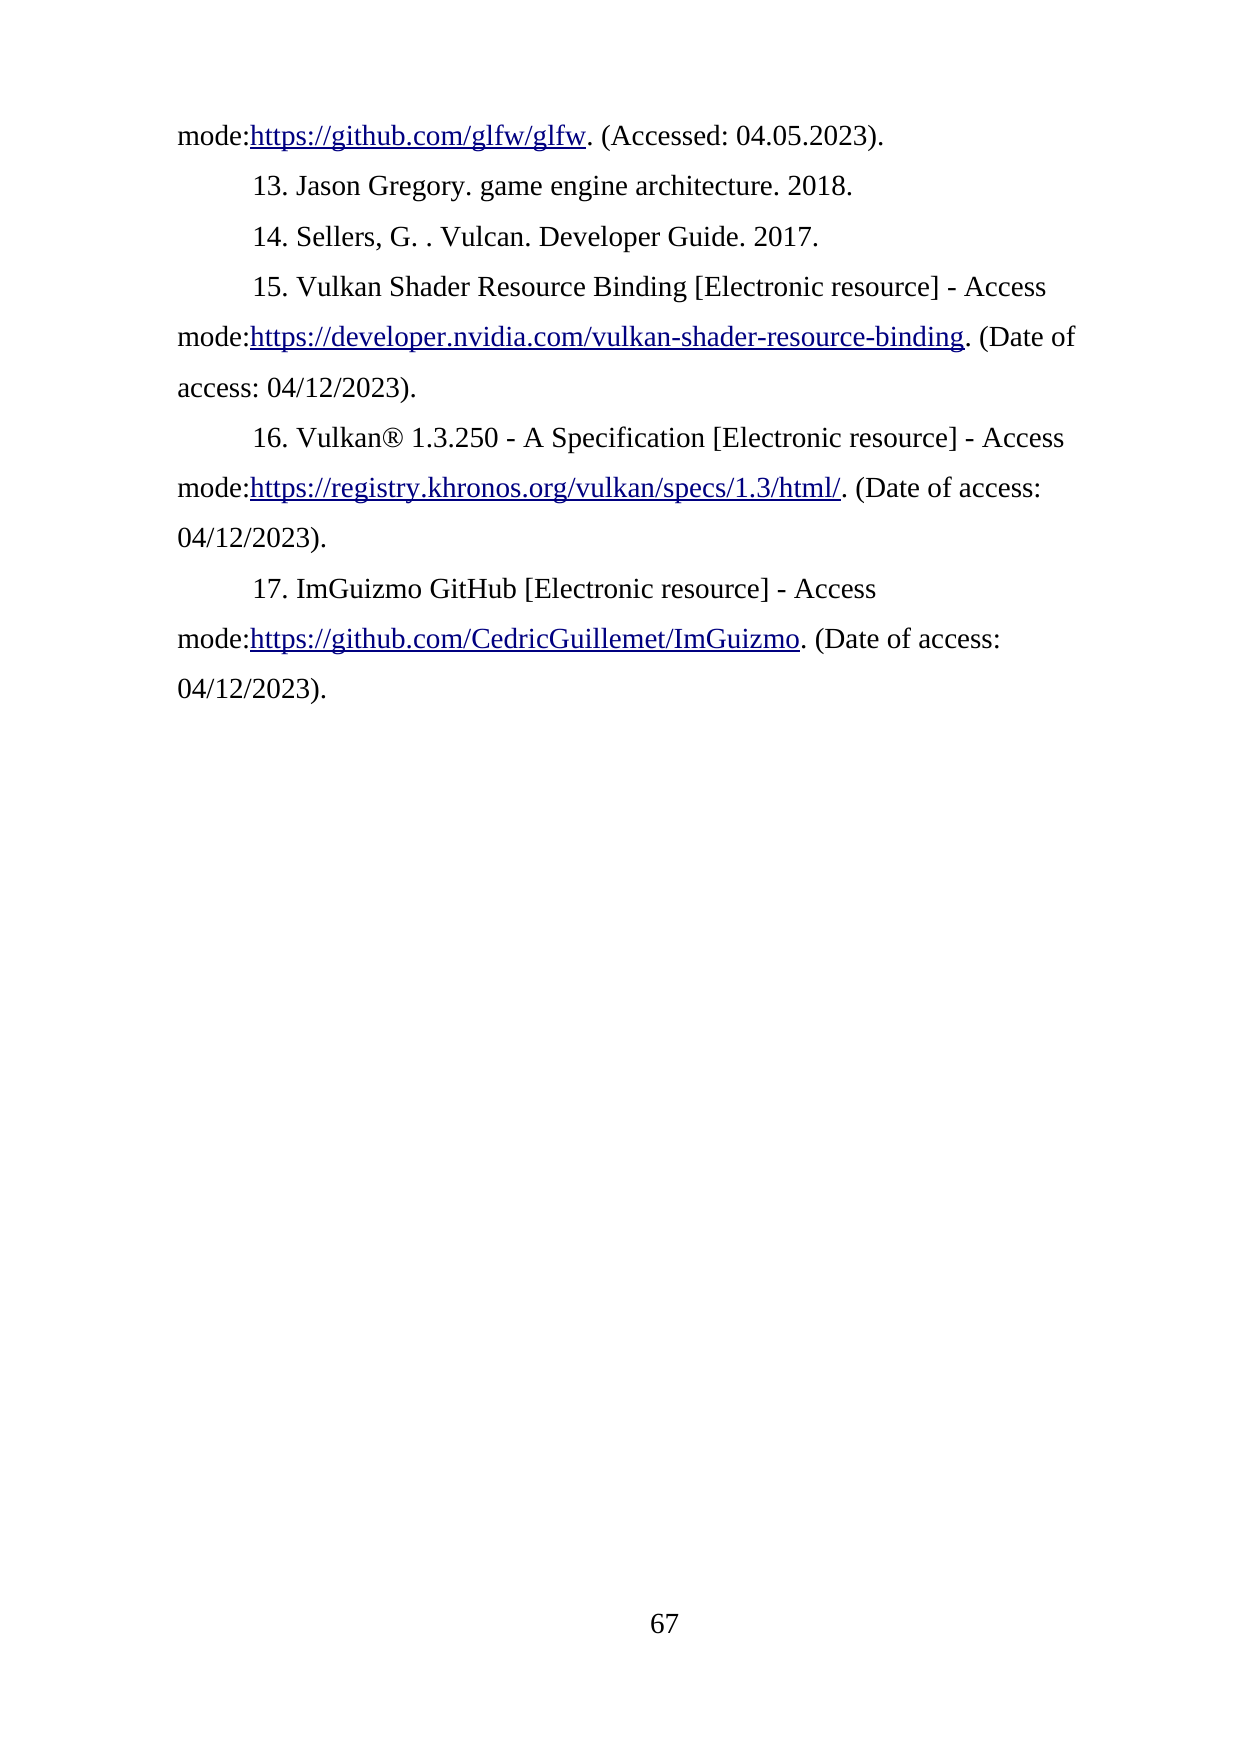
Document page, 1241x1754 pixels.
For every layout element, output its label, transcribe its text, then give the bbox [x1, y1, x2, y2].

text 16. Vulkan® 1.3.250 - A Specification [Electronic resource] - Access mode:https://registry.khronos.org/vulkan/specs/1.3/html/. (Date of access: 04/12/2023). [177, 420, 1152, 554]
text 15. Vulkan Shader Resource Binding [Electronic resource] - Access mode:https://developer.nvidia.com/vulkan-shader-resource-binding. (Date of access: 04/12/2023). [177, 269, 1152, 403]
text 17. ImGuizmo GitHub [Electronic resource] - Access mode:https://github.com/CedricGuillemet/ImGuizmo. (Date of access: 04/12/2023). [177, 571, 1152, 705]
text 13. Jason Gregory. game engine architecture. 2018. [177, 168, 1152, 202]
text mode:https://github.com/glfw/glfw. (Accessed: 04.05.2023). [177, 118, 1152, 152]
text 14. Sellers, G. . Vulcan. Developer Guide. 2017. [177, 219, 1152, 252]
